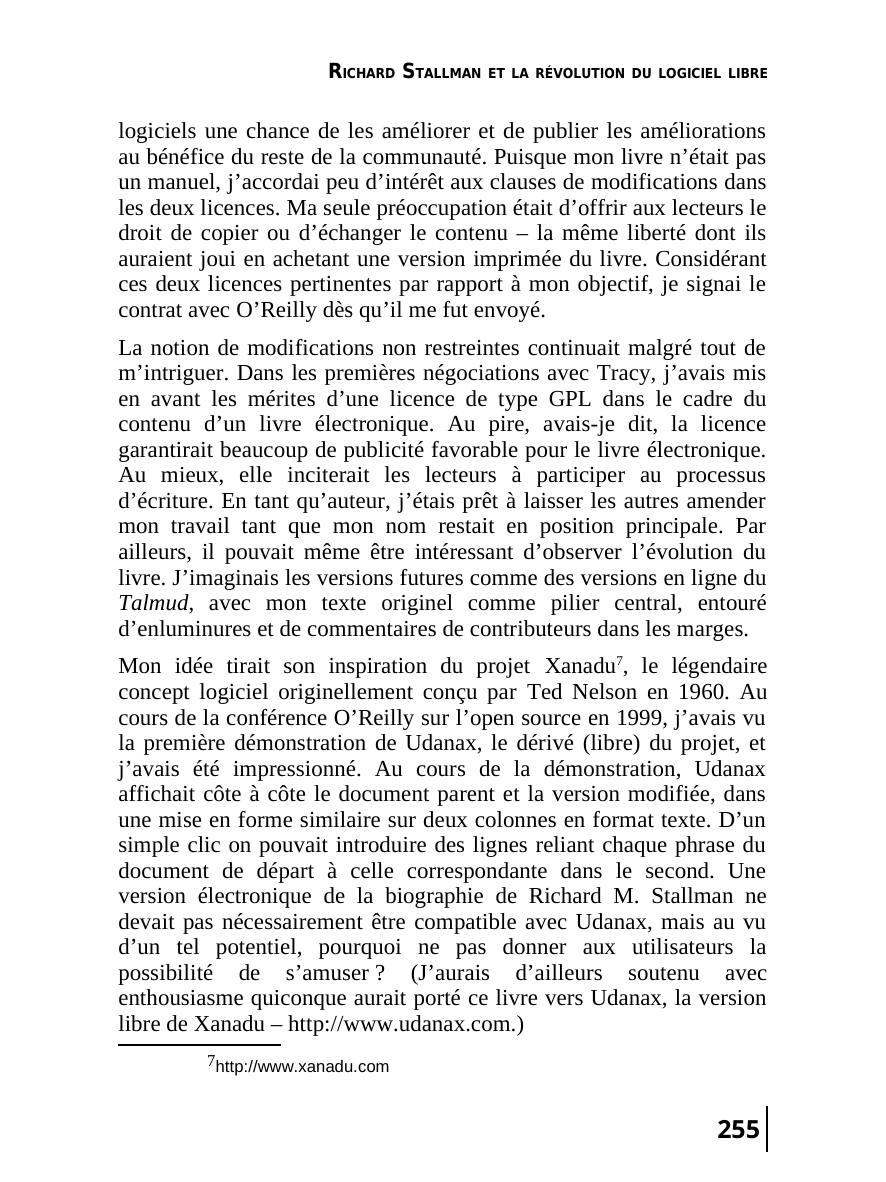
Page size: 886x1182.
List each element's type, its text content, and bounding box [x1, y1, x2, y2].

text Mon idée tirait son inspiration du projet Xanadu, le légendaire concept logiciel originellement conçu par Ted Nelson en 1960. Au cours de la conférence O’Reilly sur l’open source en 1999, j’avais vu la première démonstration de Udanax, le dérivé (libre) du projet, et j’avais été impressionné. Au cours de la démonstration, Udanax affichait côte à côte le document parent et la version modifiée, dans une mise en forme similaire sur deux colonnes en format texte. D’un simple clic on pouvait introduire des lignes reliant chaque phrase du document de départ à celle correspondante dans le second. Une version électronique de la biographie de Richard M. Stallman ne devait pas nécessairement être compatible avec Udanax, mais au vu d’un tel potentiel, pourquoi ne pas donner aux utilisateurs la possibilité de s’amuser ? (J’aurais d’ailleurs soutenu avec enthousiasme quiconque aurait porté ce livre vers Udanax, la version libre de Xanadu – http://www.udanax.com.) [118, 653, 768, 1036]
text http://www.xanadu.com [207, 1051, 768, 1076]
text logiciels une chance de les améliorer et de publier les améliorations au bénéfice du reste de la communauté. Puisque mon livre n’était pas un manuel, j’accordai peu d’intérêt aux clauses de modifications dans les deux licences. Ma seule préoccupation était d’offrir aux lecteurs le droit de copier ou d’échanger le contenu – la même liberté dont ils auraient joui en achetant une version imprimée du livre. Considérant ces deux licences pertinentes par rapport à mon objectif, je signai le contrat avec O’Reilly dès qu’il me fut envoyé. [118, 118, 768, 322]
text La notion de modifications non restreintes continuait malgré tout de m’intriguer. Dans les premières négociations avec Tracy, j’avais mis en avant les mérites d’une licence de type GPL dans le cadre du contenu d’un livre électronique. Au pire, avais-je dit, la licence garantirait beaucoup de publicité favorable pour le livre électronique. Au mieux, elle inciterait les lecteurs à participer au processus d’écriture. En tant qu’auteur, j’étais prêt à laisser les autres amender mon travail tant que mon nom restait en position principale. Par ailleurs, il pouvait même être intéressant d’observer l’évolution du livre. J’imaginais les versions futures comme des versions en ligne du Talmud, avec mon texte originel comme pilier central, entouré d’enluminures et de commentaires de contributeurs dans les marges. [118, 335, 768, 641]
